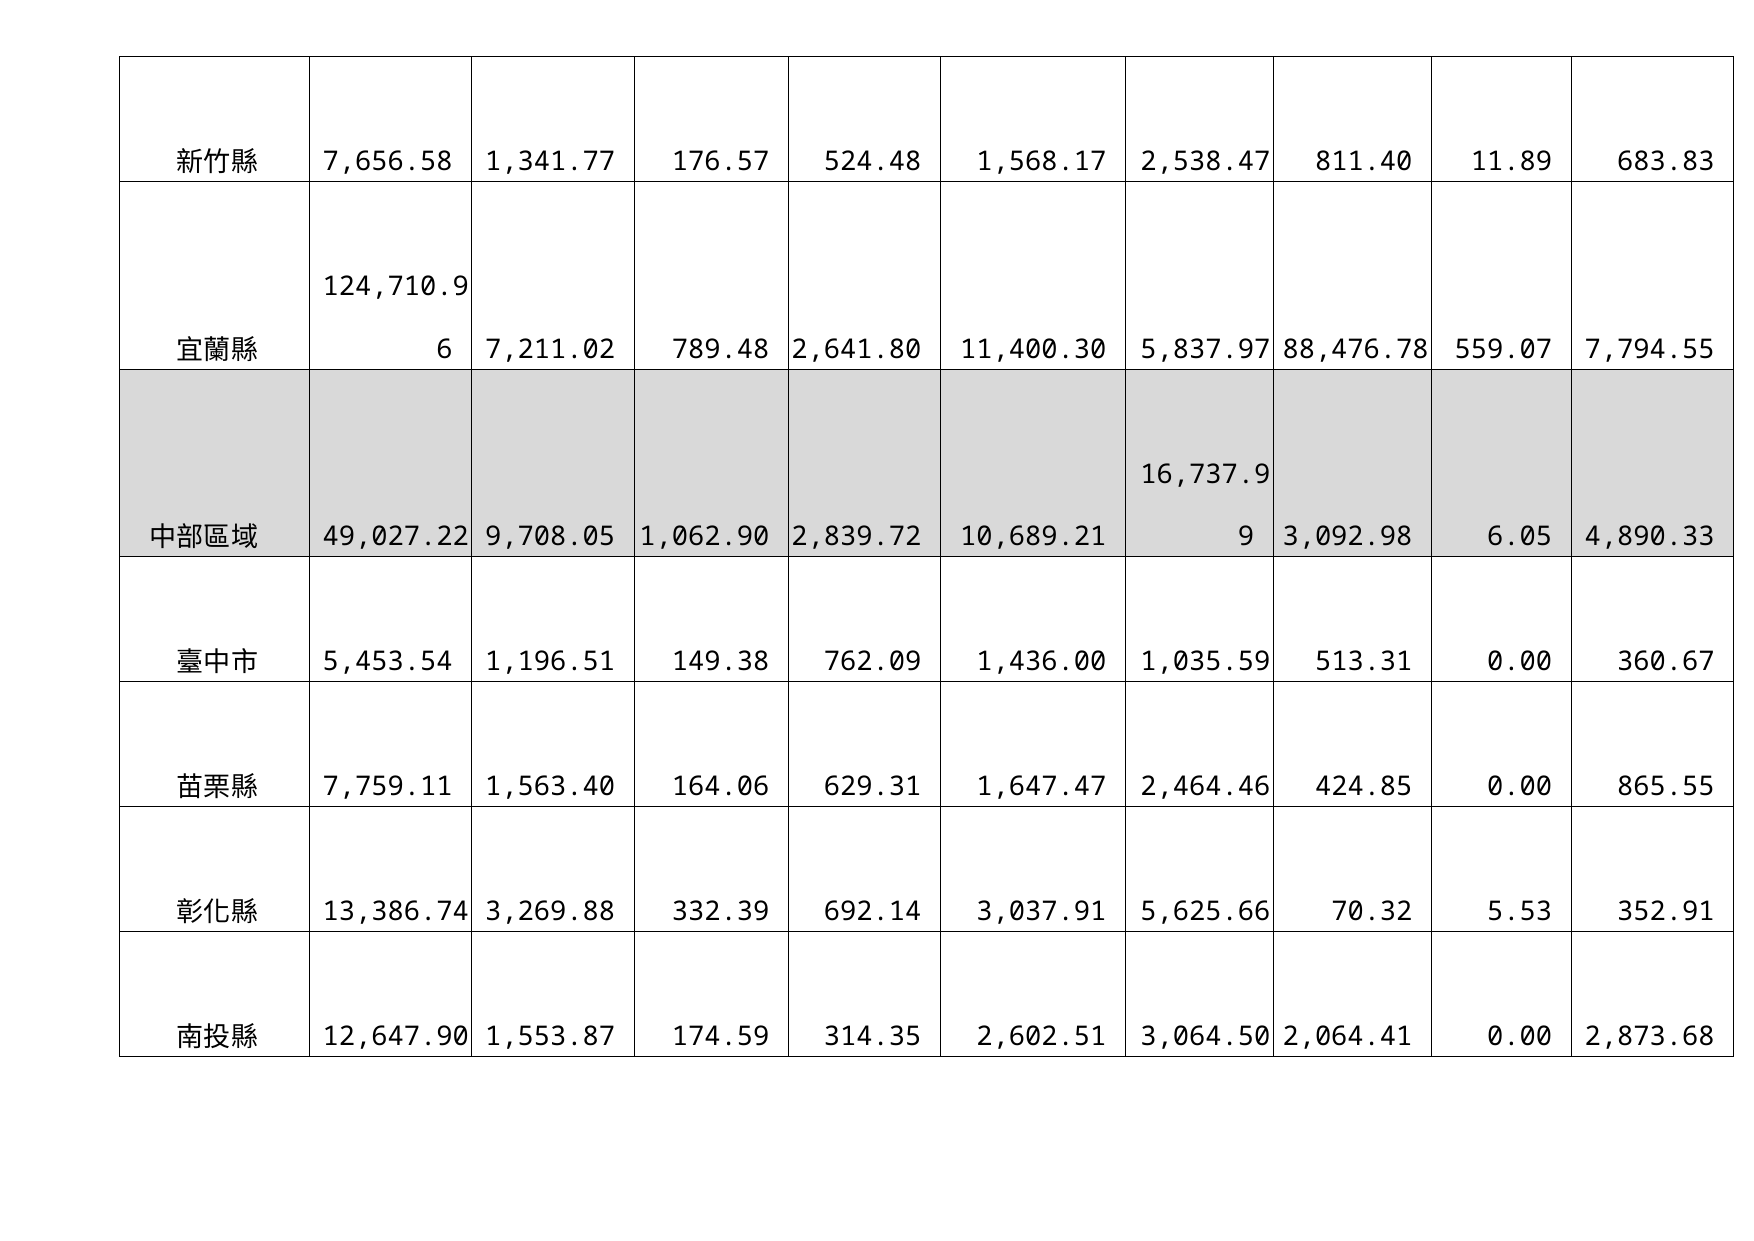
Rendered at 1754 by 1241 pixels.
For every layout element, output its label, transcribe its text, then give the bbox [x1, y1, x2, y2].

table_cell 0.00 [1432, 932, 1571, 1056]
table_cell 11,400.30 [941, 182, 1125, 368]
table_cell 5.53 [1432, 807, 1571, 931]
table_cell 5,837.97 [1126, 182, 1273, 368]
table_cell 7,759.11 [310, 682, 471, 806]
table_cell 524.48 [789, 57, 940, 181]
table_cell 9,708.05 [472, 370, 634, 556]
table_cell 2,538.47 [1126, 57, 1273, 181]
table_cell 6.05 [1432, 370, 1571, 556]
table_cell 2,064.41 [1274, 932, 1431, 1056]
table_cell 559.07 [1432, 182, 1571, 368]
table_cell 332.39 [635, 807, 788, 931]
table_cell 0.00 [1432, 557, 1571, 681]
table_cell 692.14 [789, 807, 940, 931]
table_cell 762.09 [789, 557, 940, 681]
table_cell 10,689.21 [941, 370, 1125, 556]
table_cell 70.32 [1274, 807, 1431, 931]
table_cell 1,553.87 [472, 932, 634, 1056]
table_cell 12,647.90 [310, 932, 471, 1056]
table_cell 2,839.72 [789, 370, 940, 556]
table_cell 7,656.58 [310, 57, 471, 181]
table_cell 49,027.22 [310, 370, 471, 556]
table_cell 1,062.90 [635, 370, 788, 556]
table_cell 88,476.78 [1274, 182, 1431, 368]
table_cell 3,037.91 [941, 807, 1125, 931]
table_cell 683.83 [1572, 57, 1733, 181]
table_cell 11.89 [1432, 57, 1571, 181]
table_cell 176.57 [635, 57, 788, 181]
table_cell 1,035.59 [1126, 557, 1273, 681]
table_cell 629.31 [789, 682, 940, 806]
table_cell 3,064.50 [1126, 932, 1273, 1056]
table_cell 124,710.96 [310, 182, 471, 368]
table_cell 1,568.17 [941, 57, 1125, 181]
table_cell 360.67 [1572, 557, 1733, 681]
table_cell 臺中市 [120, 557, 309, 681]
table_cell 3,269.88 [472, 807, 634, 931]
table_cell 宜蘭縣 [120, 182, 309, 368]
table_cell 2,602.51 [941, 932, 1125, 1056]
table_cell 13,386.74 [310, 807, 471, 931]
table_cell 352.91 [1572, 807, 1733, 931]
table_cell 513.31 [1274, 557, 1431, 681]
table_cell 中部區域 [120, 370, 309, 556]
table_cell 2,641.80 [789, 182, 940, 368]
table_cell 1,196.51 [472, 557, 634, 681]
table_cell 1,341.77 [472, 57, 634, 181]
table_cell 5,453.54 [310, 557, 471, 681]
table_cell 0.00 [1432, 682, 1571, 806]
table_cell 1,436.00 [941, 557, 1125, 681]
table_cell 811.40 [1274, 57, 1431, 181]
table_cell 16,737.99 [1126, 370, 1273, 556]
table_cell 新竹縣 [120, 57, 309, 181]
table_cell 424.85 [1274, 682, 1431, 806]
table_cell 314.35 [789, 932, 940, 1056]
table_cell 164.06 [635, 682, 788, 806]
table_cell 4,890.33 [1572, 370, 1733, 556]
table_cell 2,464.46 [1126, 682, 1273, 806]
table_cell 1,647.47 [941, 682, 1125, 806]
table_cell 苗栗縣 [120, 682, 309, 806]
table_cell 南投縣 [120, 932, 309, 1056]
table_cell 7,211.02 [472, 182, 634, 368]
table_cell 865.55 [1572, 682, 1733, 806]
table_cell 789.48 [635, 182, 788, 368]
table_cell 彰化縣 [120, 807, 309, 931]
table_cell 149.38 [635, 557, 788, 681]
table_cell 3,092.98 [1274, 370, 1431, 556]
table_cell 1,563.40 [472, 682, 634, 806]
table_cell 7,794.55 [1572, 182, 1733, 368]
table_cell 5,625.66 [1126, 807, 1273, 931]
table_cell 174.59 [635, 932, 788, 1056]
table_cell 2,873.68 [1572, 932, 1733, 1056]
